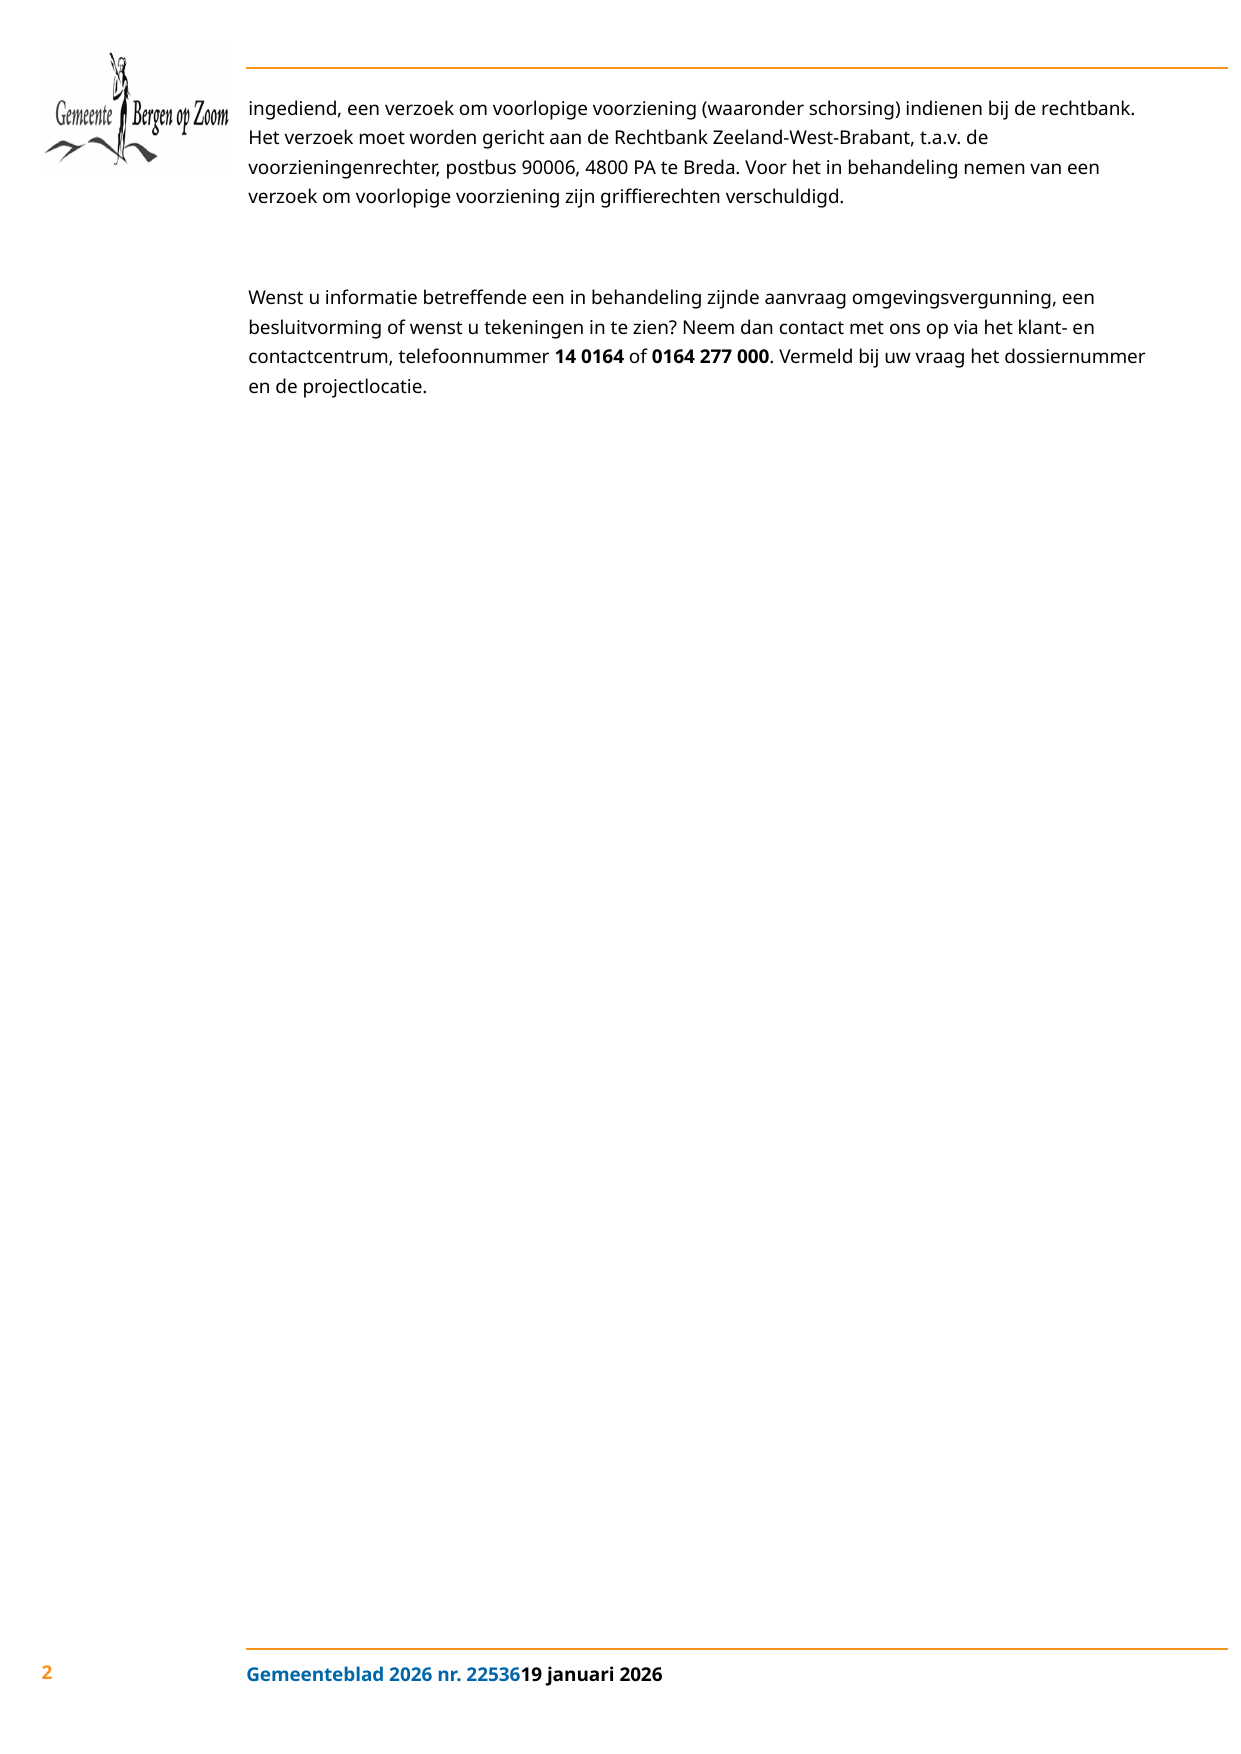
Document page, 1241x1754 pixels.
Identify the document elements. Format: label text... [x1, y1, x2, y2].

text Wenst u informatie betreffende een in behandeling zijnde aanvraag omgevingsvergunning, een besluitvorming of wenst u tekeningen in te zien? Neem dan contact met ons op via het klant- en contactcentrum, telefoonnummer 14 0164 of 0164 277 000. Vermeld bij uw vraag het dossiernummer en de projectlocatie. [248, 284, 1152, 399]
picture [41, 47, 231, 172]
text ingediend, een verzoek om voorlopige voorziening (waaronder schorsing) indienen bij de rechtbank. Het verzoek moet worden gericht aan de Rechtbank Zeeland-West-Brabant, t.a.v. de voorzieningenrechter, postbus 90006, 4800 PA te Breda. Voor het in behandeling nemen van een verzoek om voorlopige voorziening zijn griffierechten verschuldigd. [248, 95, 1152, 209]
